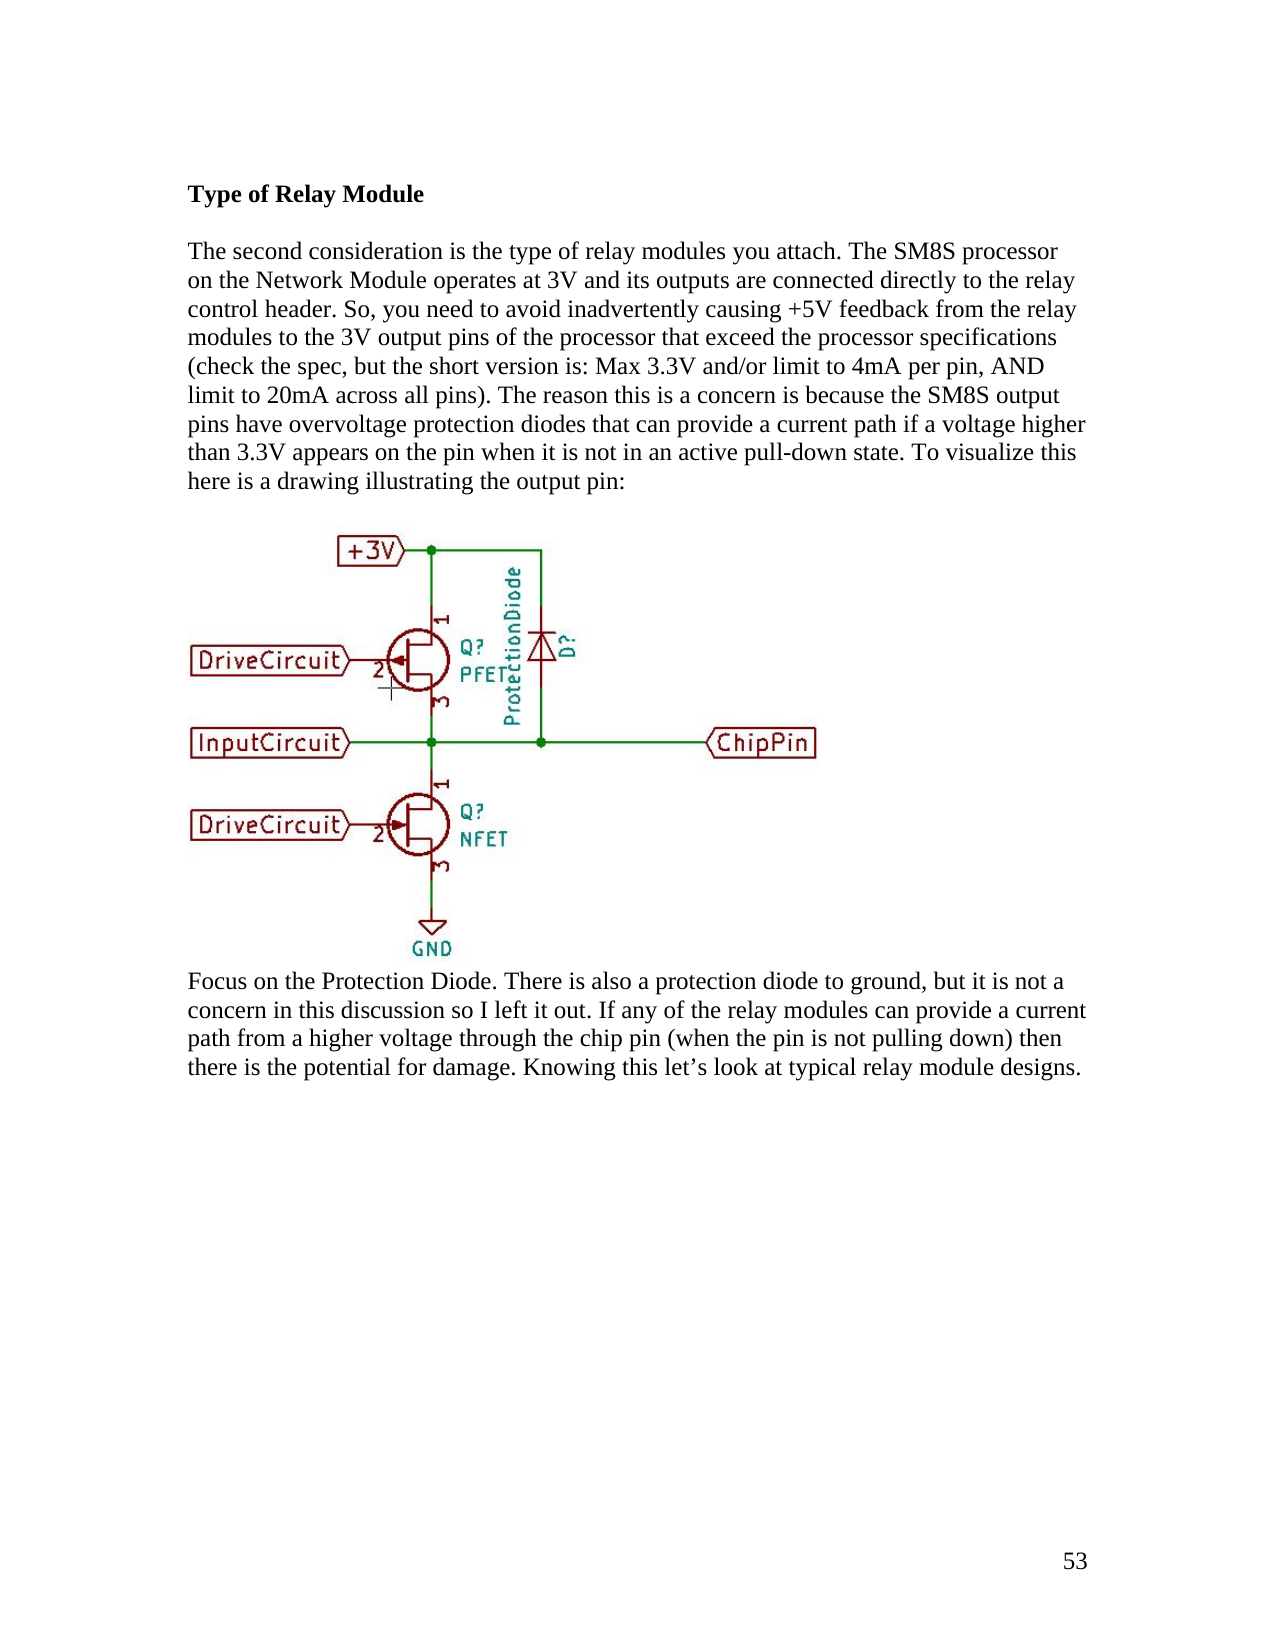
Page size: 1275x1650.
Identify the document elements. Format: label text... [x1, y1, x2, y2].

text Focus on the Protection Diode. There is also a protection diode to ground, but it is not a concern in this discussion so I left it out. If any of the relay modules can provide a current path from a higher voltage through the chip pin (when the pin is not pulling down) then there is the potential for damage. Knowing this let’s look at typical relay module designs. [187, 966, 1087, 1081]
picture [187, 523, 824, 966]
text The second consideration is the type of relay modules you attach. The SM8S processor on the Network Module operates at 3V and its outputs are connected directly to the relay control header. So, you need to avoid inadvertently causing +5V feedback from the relay modules to the 3V output pins of the processor that exceed the processor specifications (check the spec, but the short version is: Max 3.3V and/or limit to 4mA per pin, AND limit to 20mA across all pins). The reason this is a concern is because the SM8S output pins have overvoltage protection diodes that can provide a current path if a voltage higher than 3.3V appears on the pin when it is not in an active pull-down state. To visualize this here is a drawing illustrating the output pin: [187, 236, 1087, 495]
text Type of Relay Module [187, 179, 1087, 207]
